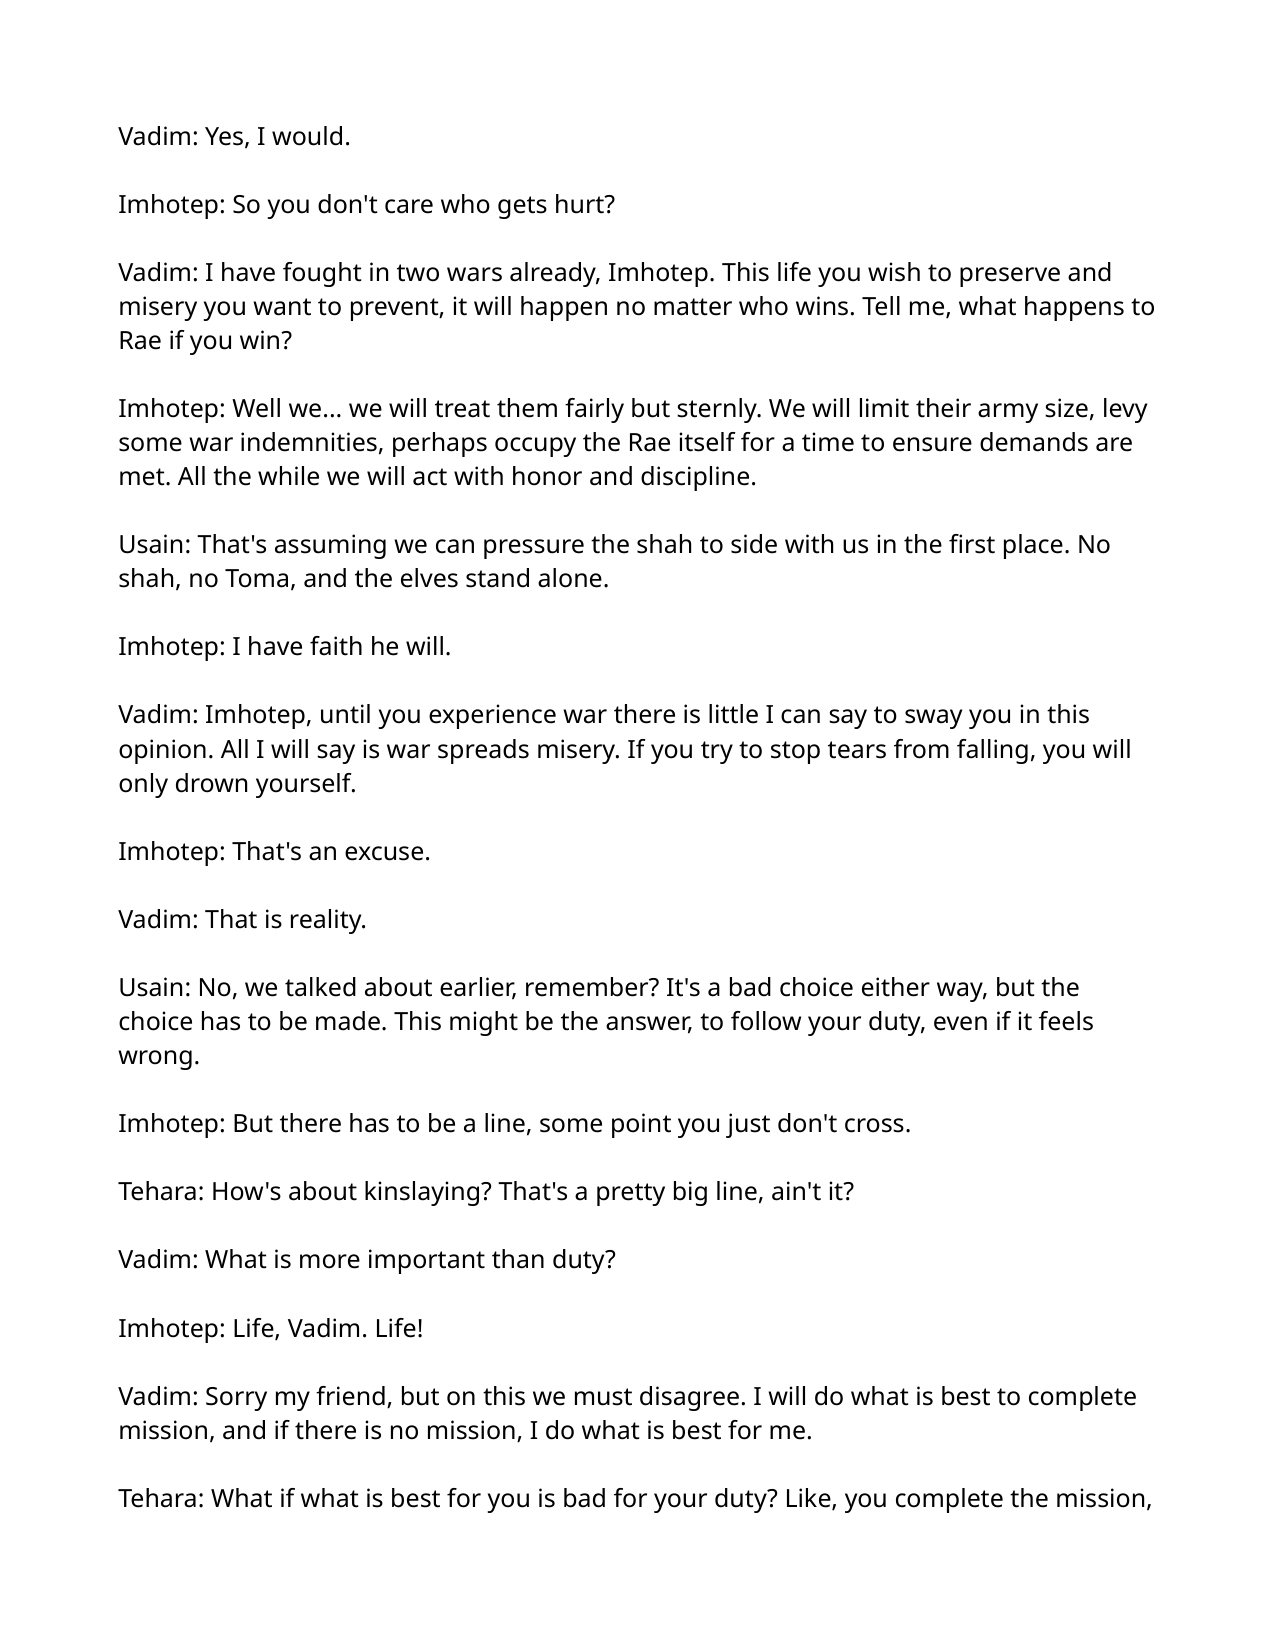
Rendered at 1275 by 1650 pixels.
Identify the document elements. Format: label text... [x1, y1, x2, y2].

text Usain: No, we talked about earlier, remember? It's a bad choice either way, but the choice has to be made. This might be the answer, to follow your duty, even if it feels wrong. [118, 970, 1157, 1072]
text Vadim: That is reality. [118, 902, 1157, 936]
text Vadim: What is more important than duty? [118, 1242, 1157, 1276]
text Imhotep: That's an excuse. [118, 833, 1157, 867]
text Tehara: How's about kinslaying? That's a pretty big line, ain't it? [118, 1174, 1157, 1208]
text Vadim: Imhotep, until you experience war there is little I can say to sway you in this opinion. All I will say is war spreads misery. If you try to stop tears from falling, you will only drown yourself. [118, 697, 1157, 799]
text Imhotep: I have faith he will. [118, 629, 1157, 663]
text Vadim: I have fought in two wars already, Imhotep. This life you wish to preserve and misery you want to prevent, it will happen no matter who wins. Tell me, what happens to Rae if you win? [118, 254, 1157, 357]
text Usain: That's assuming we can pressure the shah to side with us in the first place. No shah, no Toma, and the elves stand alone. [118, 527, 1157, 595]
text Imhotep: But there has to be a line, some point you just don't cross. [118, 1106, 1157, 1140]
text Imhotep: Life, Vadim. Life! [118, 1310, 1157, 1344]
text Tehara: What if what is best for you is bad for your duty? Like, you complete the mission, [118, 1481, 1157, 1515]
text Imhotep: Well we... we will treat them fairly but sternly. We will limit their army size, levy some war indemnities, perhaps occupy the Rae itself for a time to ensure demands are met. All the while we will act with honor and discipline. [118, 391, 1157, 493]
text Vadim: Yes, I would. [118, 118, 1157, 152]
text Vadim: Sorry my friend, but on this we must disagree. I will do what is best to complete mission, and if there is no mission, I do what is best for me. [118, 1378, 1157, 1447]
text Imhotep: So you don't care who gets hurt? [118, 186, 1157, 220]
